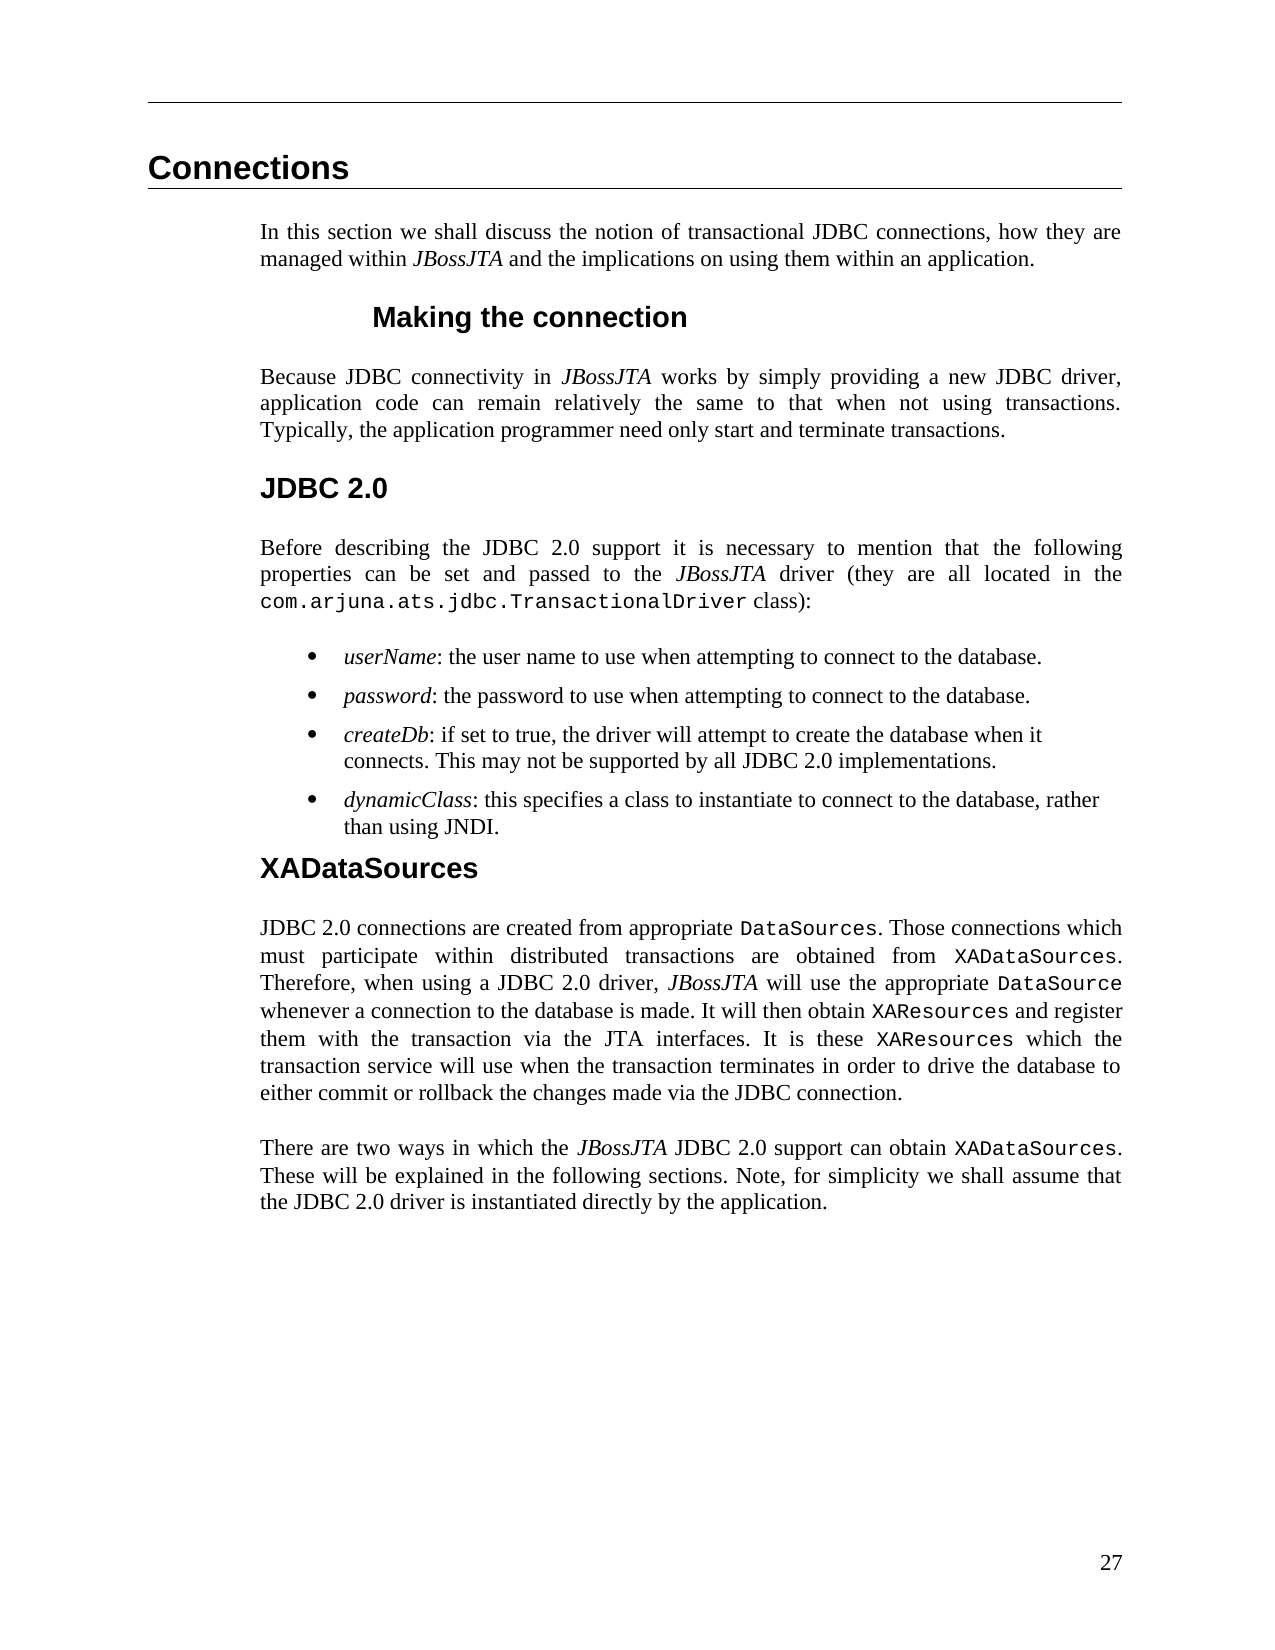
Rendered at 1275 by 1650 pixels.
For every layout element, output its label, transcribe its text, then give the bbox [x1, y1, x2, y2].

text There are two ways in which the JBossJTA JDBC 2.0 support can obtain XADataSources. These will be explained in the following sections. Note, for simplicity we shall assume that the JDBC 2.0 driver is instantiated directly by the application. [260, 1134, 1122, 1214]
text JDBC 2.0 connections are created from appropriate DataSources. Those connections which must participate within distributed transactions are obtained from XADataSources. Therefore, when using a JDBC 2.0 driver, JBossJTA will use the appropriate DataSource whenever a connection to the database is made. It will then obtain XAResources and register them with the transaction via the JTA interfaces. It is these XAResources which the transaction service will use when the transaction terminates in order to drive the database to either commit or rollback the changes made via the JDBC connection. [260, 914, 1122, 1105]
text Because JDBC connectivity in JBossJTA works by simply providing a new JDBC driver, application code can remain relatively the same to that when not using transactions. Typically, the application programmer need only start and terminate transactions. [260, 363, 1122, 442]
list password: the password to use when attempting to connect to the database. [308, 682, 1122, 709]
list createDb: if set to true, the driver will attempt to create the database when it connects. This may not be supported by all JDBC 2.0 implementations. [308, 721, 1122, 774]
list dynamicClass: this specifies a class to instantiate to connect to the database, rather than using JNDI. [308, 786, 1122, 839]
text Before describing the JDBC 2.0 support it is necessary to mention that the following properties can be set and passed to the JBossJTA driver (they are all located in the com.arjuna.ats.jdbc.TransactionalDriver class): [260, 534, 1122, 614]
subtitle XADataSources [148, 852, 1122, 885]
subtitle Making the connection [260, 300, 1122, 334]
text In this section we shall discuss the notion of transactional JDBC connections, how they are managed within JBossJTA and the implications on using them within an application. [260, 218, 1122, 271]
subtitle JDBC 2.0 [148, 471, 1122, 505]
list userName: the user name to use when attempting to connect to the database. [308, 643, 1122, 670]
subtitle Connections [148, 148, 1122, 188]
